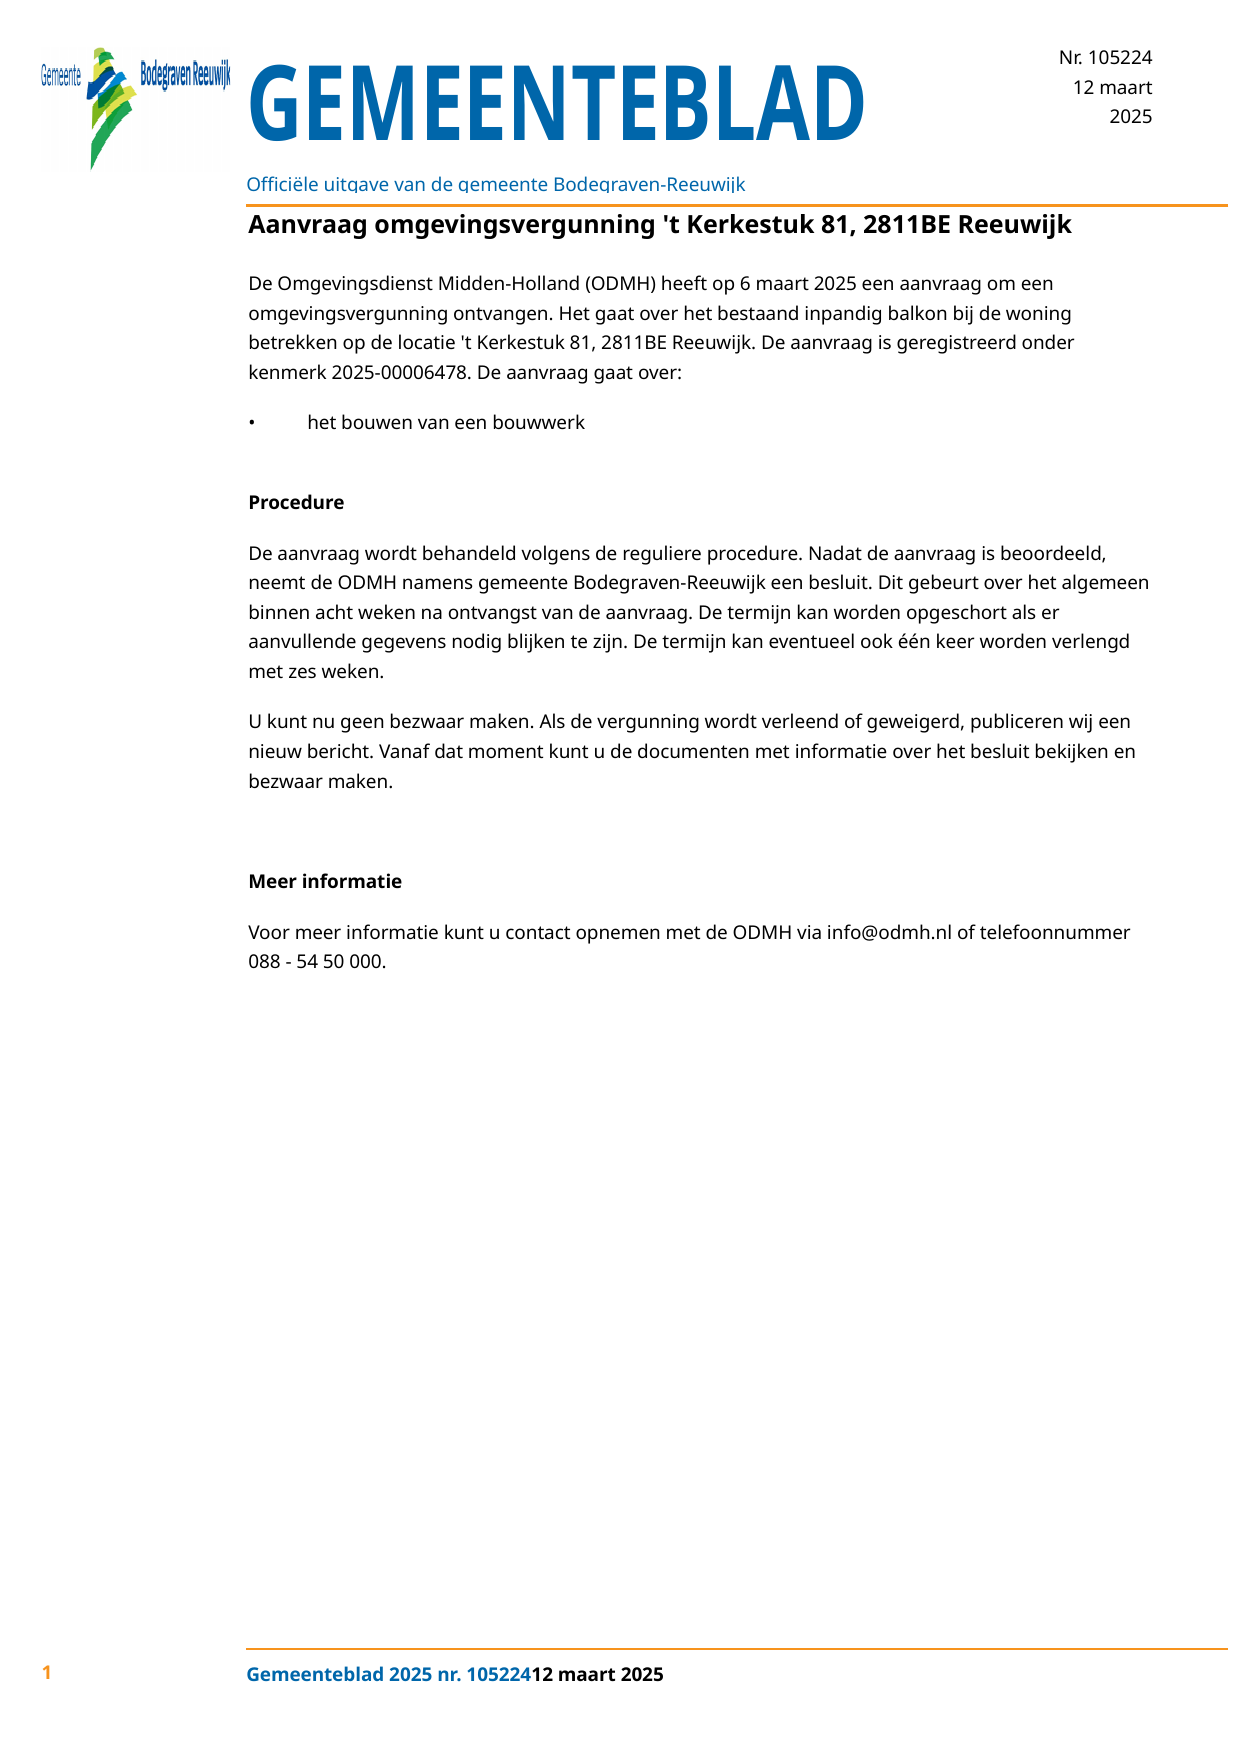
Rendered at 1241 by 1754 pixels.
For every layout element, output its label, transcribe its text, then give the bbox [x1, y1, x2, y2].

text Procedure [248, 489, 1152, 515]
text U kunt nu geen bezwaar maken. Als de vergunning wordt verleend of geweigerd, publiceren wij een nieuw bericht. Vanaf dat moment kunt u de documenten met informatie over het besluit bekijken en bezwaar maken. [248, 709, 1152, 793]
text De aanvraag wordt behandeld volgens de reguliere procedure. Nadat de aanvraag is beoordeeld, neemt de ODMH namens gemeente Bodegraven-Reeuwijk een besluit. Dit gebeurt over het algemeen binnen acht weken na ontvangst van de aanvraag. De termijn kan worden opgeschort als er aanvullende gegevens nodig blijken te zijn. De termijn kan eventueel ook één keer worden verlengd met zes weken. [248, 540, 1152, 684]
text De Omgevingsdienst Midden-Holland (ODMH) heeft op 6 maart 2025 een aanvraag om een omgevingsvergunning ontvangen. Het gaat over het bestaand inpandig balkon bij de woning betrekken op de locatie 't Kerkestuk 81, 2811BE Reeuwijk. De aanvraag is geregistreerd onder kenmerk 2025-00006478. De aanvraag gaat over: [248, 270, 1152, 385]
picture [41, 47, 231, 172]
text Meer informatie [248, 869, 1152, 894]
list het bouwen van een bouwwerk [248, 409, 1152, 435]
text Aanvraag omgevingsvergunning 't Kerkestuk 81, 2811BE Reeuwijk [248, 207, 1152, 241]
text Voor meer informatie kunt u contact opnemen met de ODMH via info@odmh.nl of telefoonnummer 088 - 54 50 000. [248, 919, 1152, 974]
